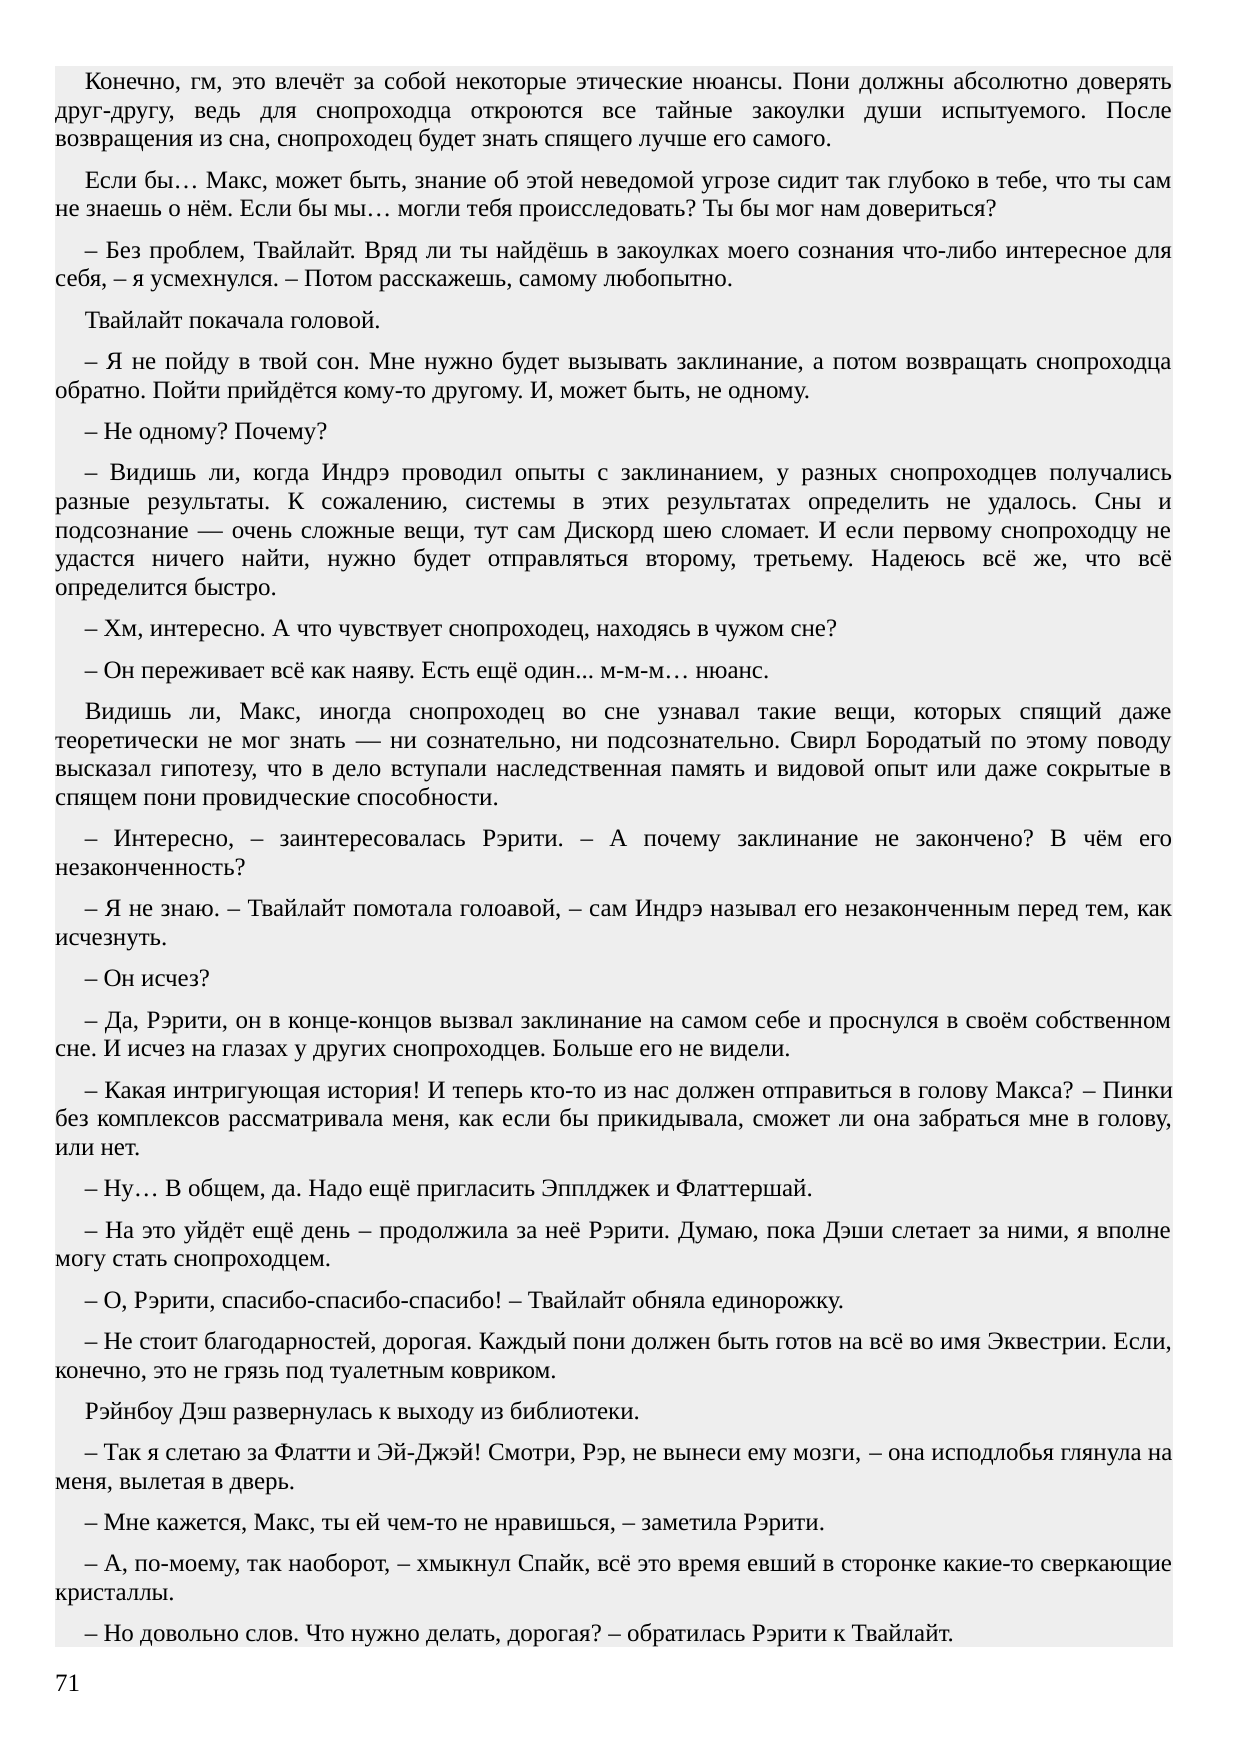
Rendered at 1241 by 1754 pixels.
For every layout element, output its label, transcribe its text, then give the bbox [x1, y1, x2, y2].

text – Видишь ли, когда Индрэ проводил опыты с заклинанием, у разных снопроходцев получались разные результаты. К сожалению, системы в этих результатах определить не удалось. Сны и подсознание — очень сложные вещи, тут сам Дискорд шею сломает. И если первому снопроходцу не удастся ничего найти, нужно будет отправляться второму, третьему. Надеюсь всё же, что всё определится быстро. [55, 457, 1173, 601]
text – Он исчез? [55, 963, 1173, 992]
text Видишь ли, Макс, иногда снопроходец во сне узнавал такие вещи, которых спящий даже теоретически не мог знать — ни сознательно, ни подсознательно. Свирл Бородатый по этому поводу высказал гипотезу, что в дело вступали наследственная память и видовой опыт или даже сокрытые в спящем пони провидческие способности. [55, 696, 1173, 811]
text – Ну… В общем, да. Надо ещё пригласить Эпплджек и Флаттершай. [55, 1173, 1173, 1202]
text – Хм, интересно. А что чувствует снопроходец, находясь в чужом сне? [55, 613, 1173, 642]
text – О, Рэрити, спасибо-спасибо-спасибо! – Твайлайт обняла единорожку. [55, 1285, 1173, 1313]
text – Без проблем, Твайлайт. Вряд ли ты найдёшь в закоулках моего сознания что-либо интересное для себя, – я усмехнулся. – Потом расскажешь, самому любопытно. [55, 235, 1173, 292]
text – На это уйдёт ещё день – продолжила за неё Рэрити. Думаю, пока Дэши слетает за ними, я вполне могу стать снопроходцем. [55, 1215, 1173, 1272]
text – Я не пойду в твой сон. Мне нужно будет вызывать заклинание, а потом возвращать снопроходца обратно. Пойти прийдётся кому-то другому. И, может быть, не одному. [55, 346, 1173, 403]
text – Я не знаю. – Твайлайт помотала голоавой, – сам Индрэ называл его незаконченным перед тем, как исчезнуть. [55, 893, 1173, 951]
text – Какая интригующая история! И теперь кто-то из нас должен отправиться в голову Макса? – Пинки без комплексов рассматривала меня, как если бы прикидывала, сможет ли она забраться мне в голову, или нет. [55, 1075, 1173, 1161]
text – Но довольно слов. Что нужно делать, дорогая? – обратилась Рэрити к Твайлайт. [55, 1618, 1173, 1647]
text Твайлайт покачала головой. [55, 305, 1173, 333]
text – Он переживает всё как наяву. Есть ещё один... м-м-м… нюанс. [55, 655, 1173, 683]
text – Мне кажется, Макс, ты ей чем-то не нравишься, – заметила Рэрити. [55, 1507, 1173, 1536]
text – Не одному? Почему? [55, 416, 1173, 445]
text Конечно, гм, это влечёт за собой некоторые этические нюансы. Пони должны абсолютно доверять друг-другу, ведь для снопроходца откроются все тайные закоулки души испытуемого. После возвращения из сна, снопроходец будет знать спящего лучше его самого. [55, 66, 1173, 152]
text – Интересно, – заинтересовалась Рэрити. – А почему заклинание не закончено? В чём его незаконченность? [55, 823, 1173, 881]
text – А, по-моему, так наоборот, – хмыкнул Спайк, всё это время евший в сторонке какие-то сверкающие кристаллы. [55, 1548, 1173, 1606]
text – Так я слетаю за Флатти и Эй-Джэй! Смотри, Рэр, не вынеси ему мозги, – она исподлобья глянула на меня, вылетая в дверь. [55, 1437, 1173, 1495]
text – Не стоит благодарностей, дорогая. Каждый пони должен быть готов на всё во имя Эквестрии. Если, конечно, это не грязь под туалетным ковриком. [55, 1326, 1173, 1383]
text – Да, Рэрити, он в конце-концов вызвал заклинание на самом себе и проснулся в своём собственном сне. И исчез на глазах у других снопроходцев. Больше его не видели. [55, 1005, 1173, 1062]
text Рэйнбоу Дэш развернулась к выходу из библиотеки. [55, 1396, 1173, 1425]
text Если бы… Макс, может быть, знание об этой неведомой угрозе сидит так глубоко в тебе, что ты сам не знаешь о нём. Если бы мы… могли тебя происследовать? Ты бы мог нам довериться? [55, 165, 1173, 222]
